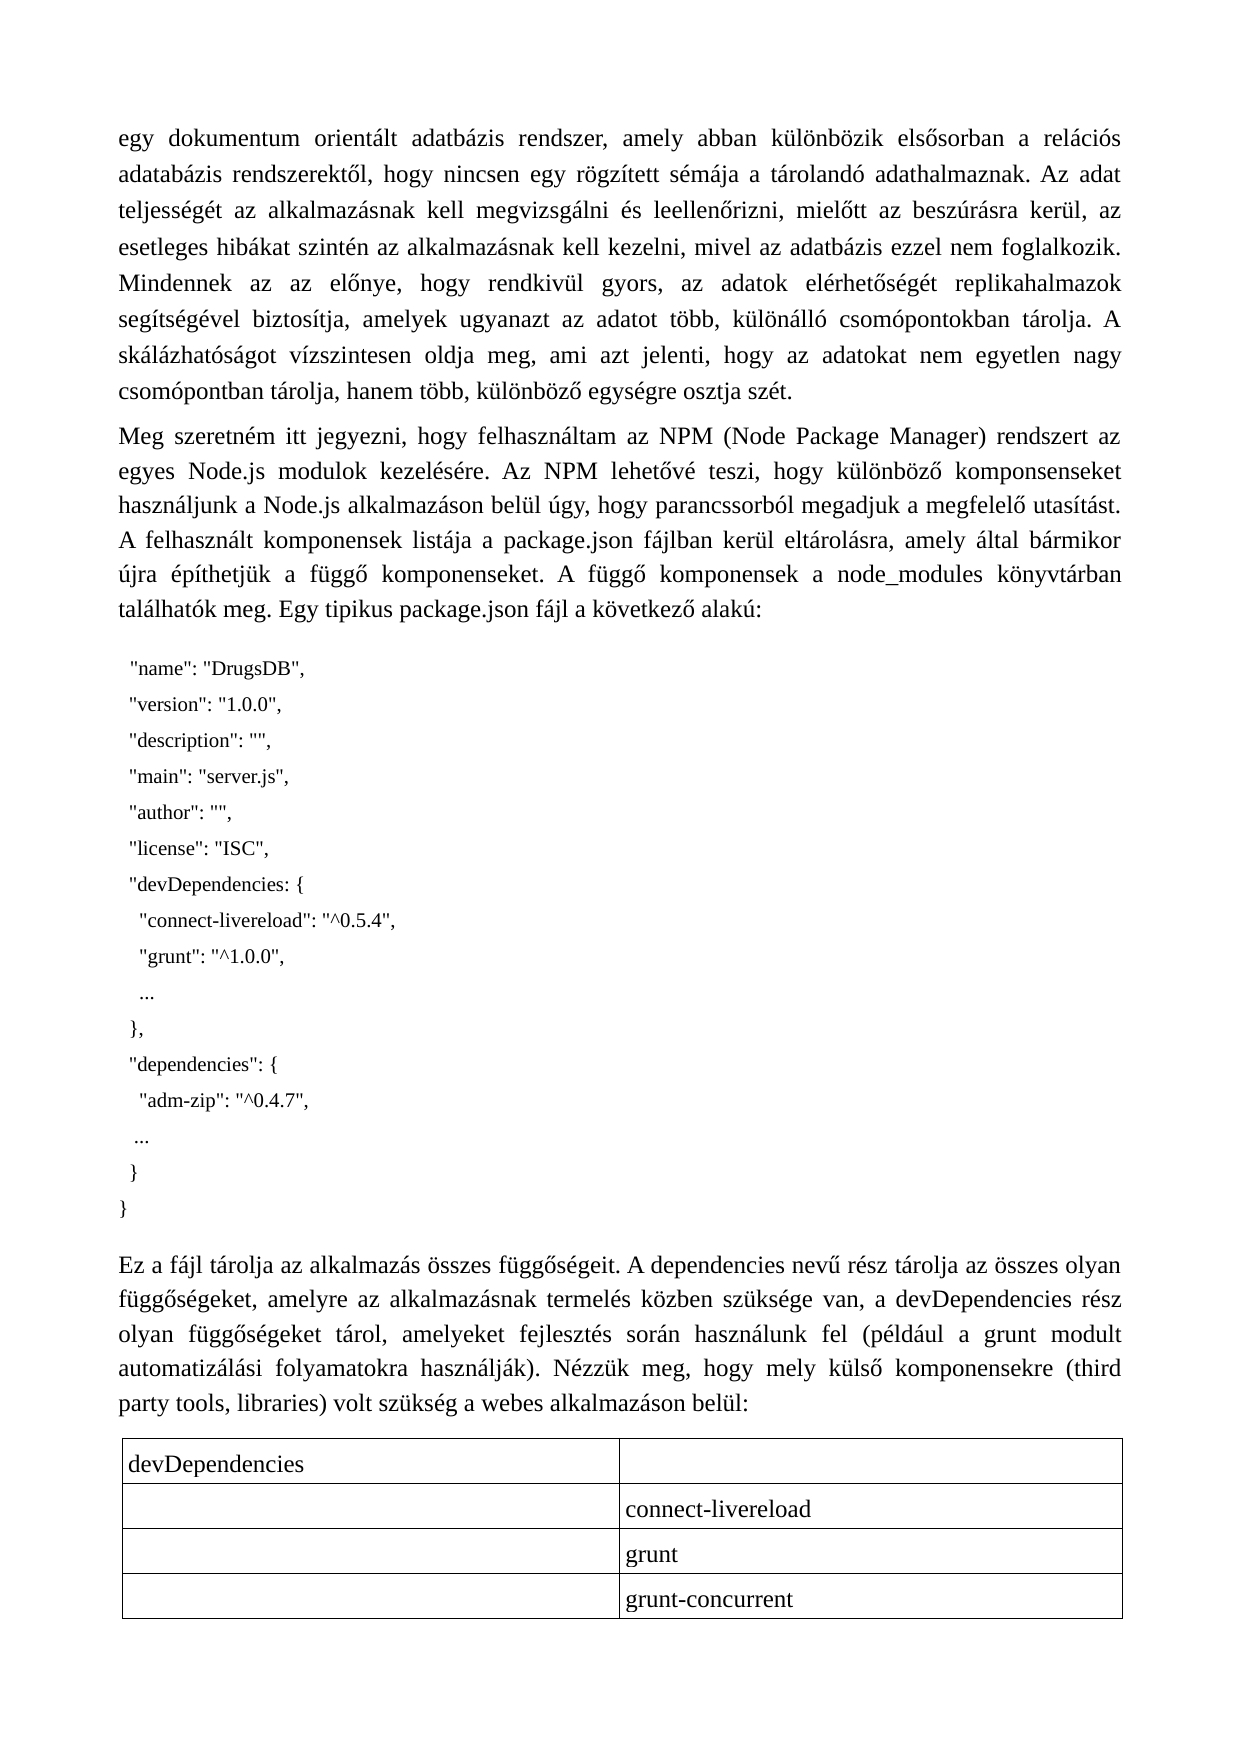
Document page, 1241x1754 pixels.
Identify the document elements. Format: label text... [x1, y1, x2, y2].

table_cell [123, 1529, 619, 1572]
text "main": "server.js", [118, 766, 1122, 787]
text "description": "", [118, 730, 1122, 751]
text } [118, 1199, 1122, 1220]
table_cell [123, 1574, 619, 1617]
title Ez a fájl tárolja az alkalmazás összes függőségeit. A dependencies nevű rész tárolja az összes olyan függőségeket, amelyre az alkalmazásnak termelés közben szüksége van, a devDependencies rész olyan függőségeket tárol, amelyeket fejlesztés során használunk fel (például a grunt modult automatizálási folyamatokra használják). Nézzük meg, hogy mely külső komponensekre (third party tools, libraries) volt szükség a webes alkalmazáson belül: [118, 1250, 1122, 1417]
text ... [118, 1127, 1122, 1148]
text "dependencies": { [118, 1055, 1122, 1076]
table_header [620, 1439, 1122, 1482]
text "connect-livereload": "^0.5.4", [118, 911, 1122, 932]
text "adm-zip": "^0.4.7", [118, 1091, 1122, 1112]
table_cell connect-livereload [620, 1484, 1122, 1527]
text "license": "ISC", [118, 838, 1122, 859]
table_cell grunt-concurrent [620, 1574, 1122, 1617]
table_cell grunt [620, 1529, 1122, 1572]
text "grunt": "^1.0.0", [118, 947, 1122, 968]
table_cell [123, 1484, 619, 1527]
text "devDependencies: { [118, 874, 1122, 896]
table_header devDependencies [123, 1439, 619, 1482]
text }, [118, 1019, 1122, 1040]
text "author": "", [118, 802, 1122, 823]
text } [118, 1163, 1122, 1184]
text ... [118, 983, 1122, 1004]
text "version": "1.0.0", [118, 694, 1122, 715]
text egy dokumentum orientált adatbázis rendszer, amely abban különbözik elsősorban a relációs adatabázis rendszerektől, hogy nincsen egy rögzített sémája a tárolandó adathalmaznak. Az adat teljességét az alkalmazásnak kell megvizsgálni és leellenőrizni, mielőtt az beszúrásra kerül, az esetleges hibákat szintén az alkalmazásnak kell kezelni, mivel az adatbázis ezzel nem foglalkozik. Mindennek az az előnye, hogy rendkivül gyors, az adatok elérhetőségét replikahalmazok segítségével biztosítja, amelyek ugyanazt az adatot több, különálló csomópontokban tárolja. A skálázhatóságot vízszintesen oldja meg, ami azt jelenti, hogy az adatokat nem egyetlen nagy csomópontban tárolja, hanem több, különböző egységre osztja szét. [118, 118, 1122, 406]
title Meg szeretném itt jegyezni, hogy felhasználtam az NPM (Node Package Manager) rendszert az egyes Node.js modulok kezelésére. Az NPM lehetővé teszi, hogy különböző komponsenseket használjunk a Node.js alkalmazáson belül úgy, hogy parancssorból megadjuk a megfelelő utasítást. A felhasznált komponensek listája a package.json fájlban kerül eltárolásra, amely által bármikor újra építhetjük a függő komponenseket. A függő komponensek a node_modules könyvtárban találhatók meg. Egy tipikus package.json fájl a következő alakú: [118, 421, 1122, 623]
text "name": "DrugsDB", [118, 658, 1122, 679]
